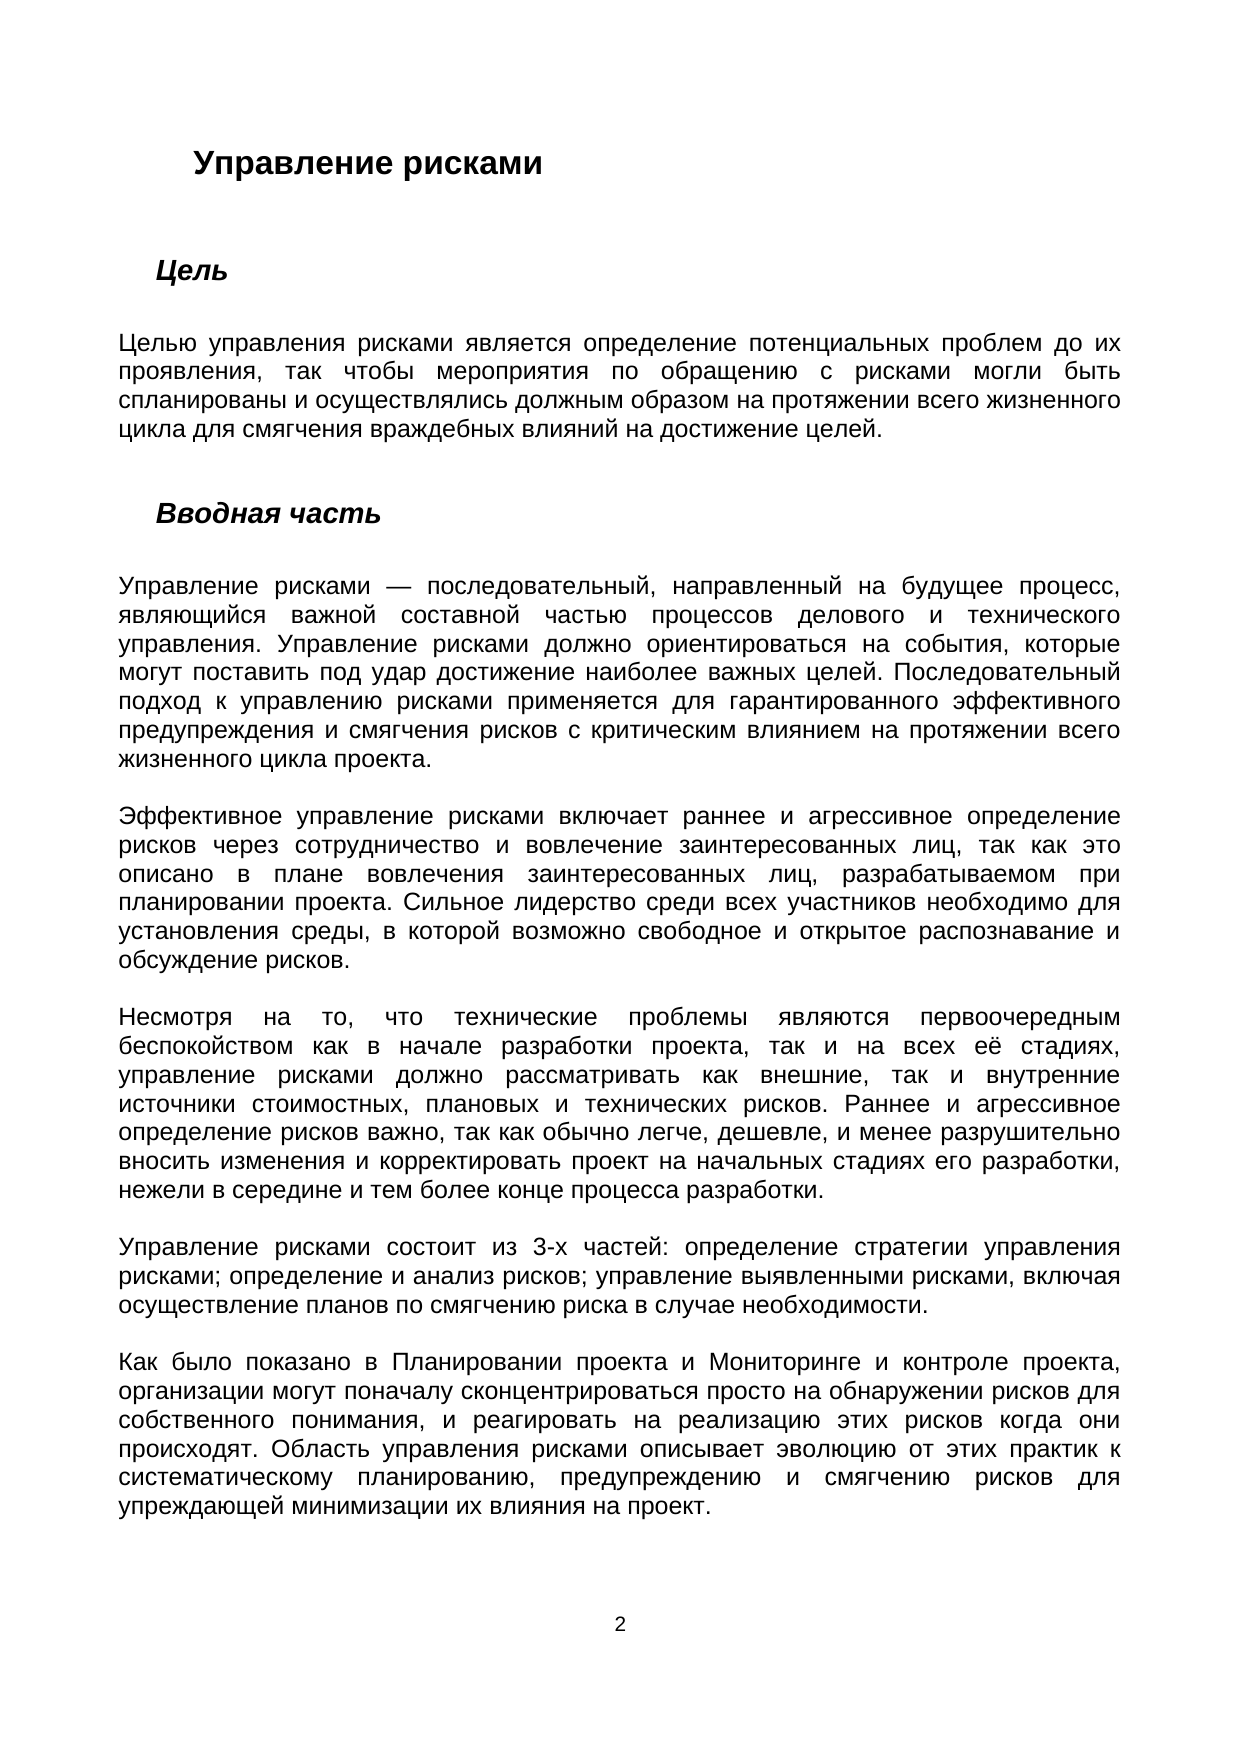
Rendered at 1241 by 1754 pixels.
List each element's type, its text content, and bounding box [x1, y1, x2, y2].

text Управление рисками состоит из 3-х частей: определение стратегии управления рисками; определение и анализ рисков; управление выявленными рисками, включая осуществление планов по смягчению риска в случае необходимости. [118, 1232, 1122, 1319]
text Несмотря на то, что технические проблемы являются первоочередным беспокойством как в начале разработки проекта, так и на всех её стадиях, управление рисками должно рассматривать как внешние, так и внутренние источники стоимостных, плановых и технических рисков. Раннее и агрессивное определение рисков важно, так как обычно легче, дешевле, и менее разрушительно вносить изменения и корректировать проект на начальных стадиях его разработки, нежели в середине и тем более конце процесса разработки. [118, 1002, 1122, 1204]
text Эффективное управление рисками включает раннее и агрессивное определение рисков через сотрудничество и вовлечение заинтересованных лиц, так как это описано в плане вовлечения заинтересованных лиц, разрабатываемом при планировании проекта. Сильное лидерство среди всех участников необходимо для установления среды, в которой возможно свободное и открытое распознавание и обсуждение рисков. [118, 801, 1122, 974]
subtitle Вводная часть [118, 496, 1122, 530]
text Целью управления рисками является определение потенциальных проблем до их проявления, так чтобы мероприятия по обращению с рисками могли быть спланированы и осуществлялись должным образом на протяжении всего жизненного цикла для смягчения враждебных влияний на достижение целей. [118, 328, 1122, 443]
text Управление рисками — последовательный, направленный на будущее процесс, являющийся важной составной частью процессов делового и технического управления. Управление рисками должно ориентироваться на события, которые могут поставить под удар достижение наиболее важных целей. Последовательный подход к управлению рисками применяется для гарантированного эффективного предупреждения и смягчения рисков с критическим влиянием на протяжении всего жизненного цикла проекта. [118, 571, 1122, 772]
text Как было показано в Планировании проекта и Мониторинге и контроле проекта, организации могут поначалу сконцентрироваться просто на обнаружении рисков для собственного понимания, и реагировать на реализацию этих рисков когда они происходят. Область управления рисками описывает эволюцию от этих практик к систематическому планированию, предупреждению и смягчению рисков для упреждающей минимизации их влияния на проект. [118, 1347, 1122, 1520]
subtitle Цель [118, 253, 1122, 286]
subtitle Управление рисками [156, 143, 1122, 182]
